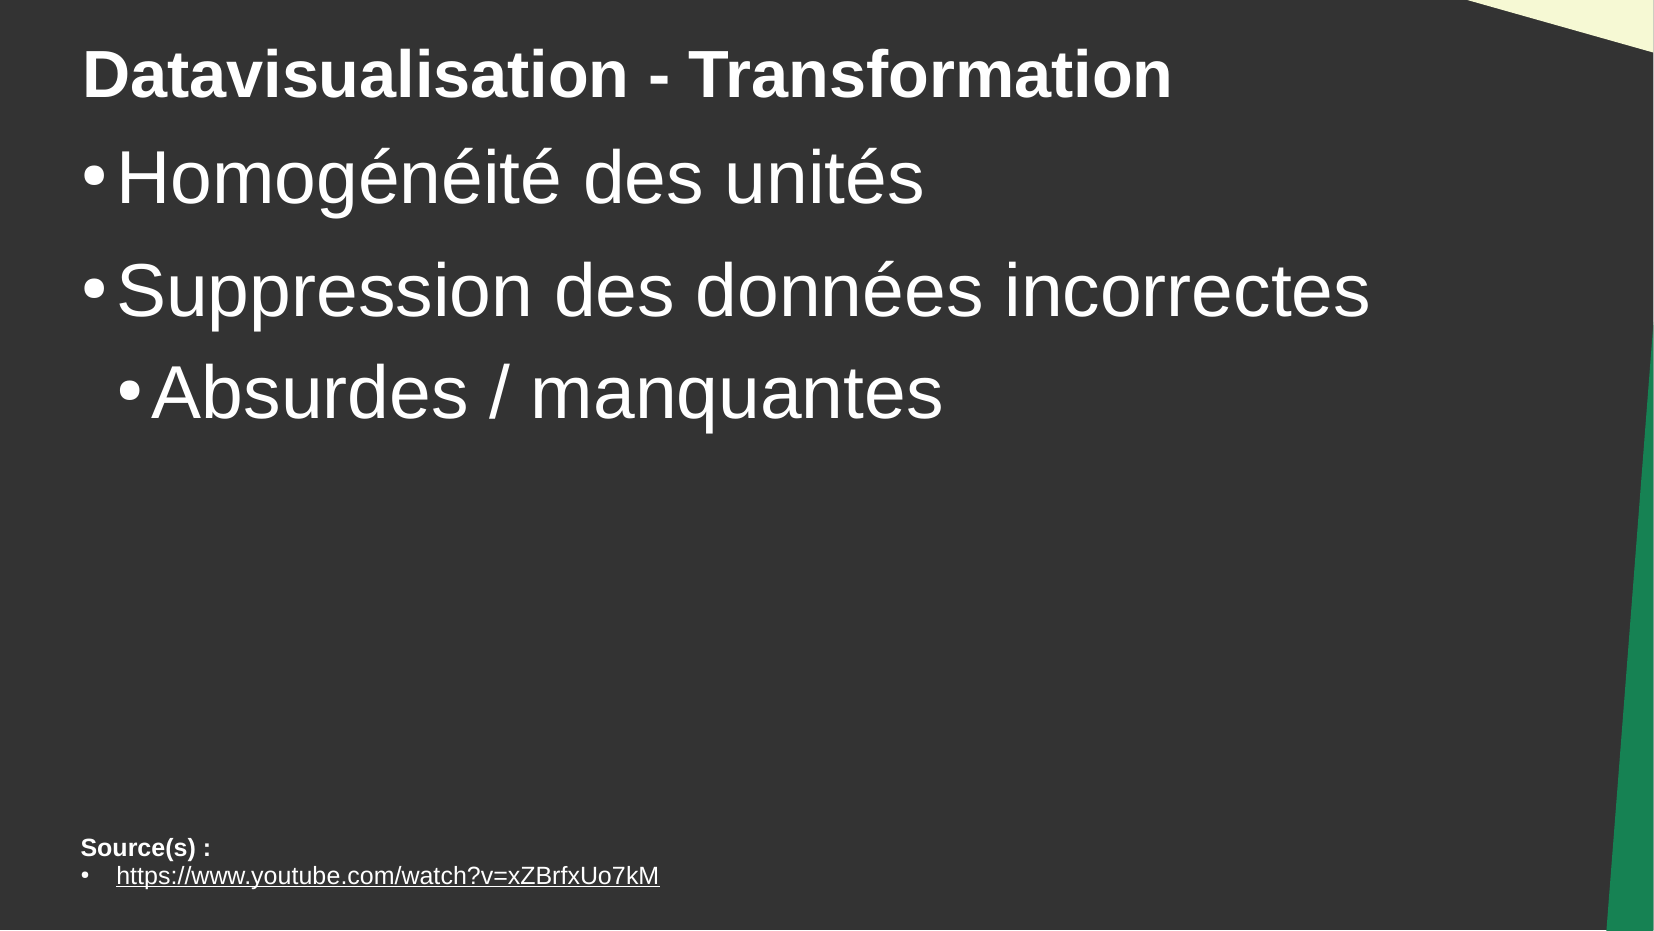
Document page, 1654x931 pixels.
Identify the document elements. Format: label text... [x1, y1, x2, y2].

title Datavisualisation - Transformation [82, 37, 1571, 122]
text_box Source(s) : https://www.youtube.com/watch?v=xZBrfxUo7kM [65, 826, 1483, 926]
text_box [1467, 0, 1654, 53]
text_box [1606, 315, 1654, 931]
list Homogénéité des unités Suppression des données incorrectes Absurdes / manquantes [80, 135, 1560, 762]
